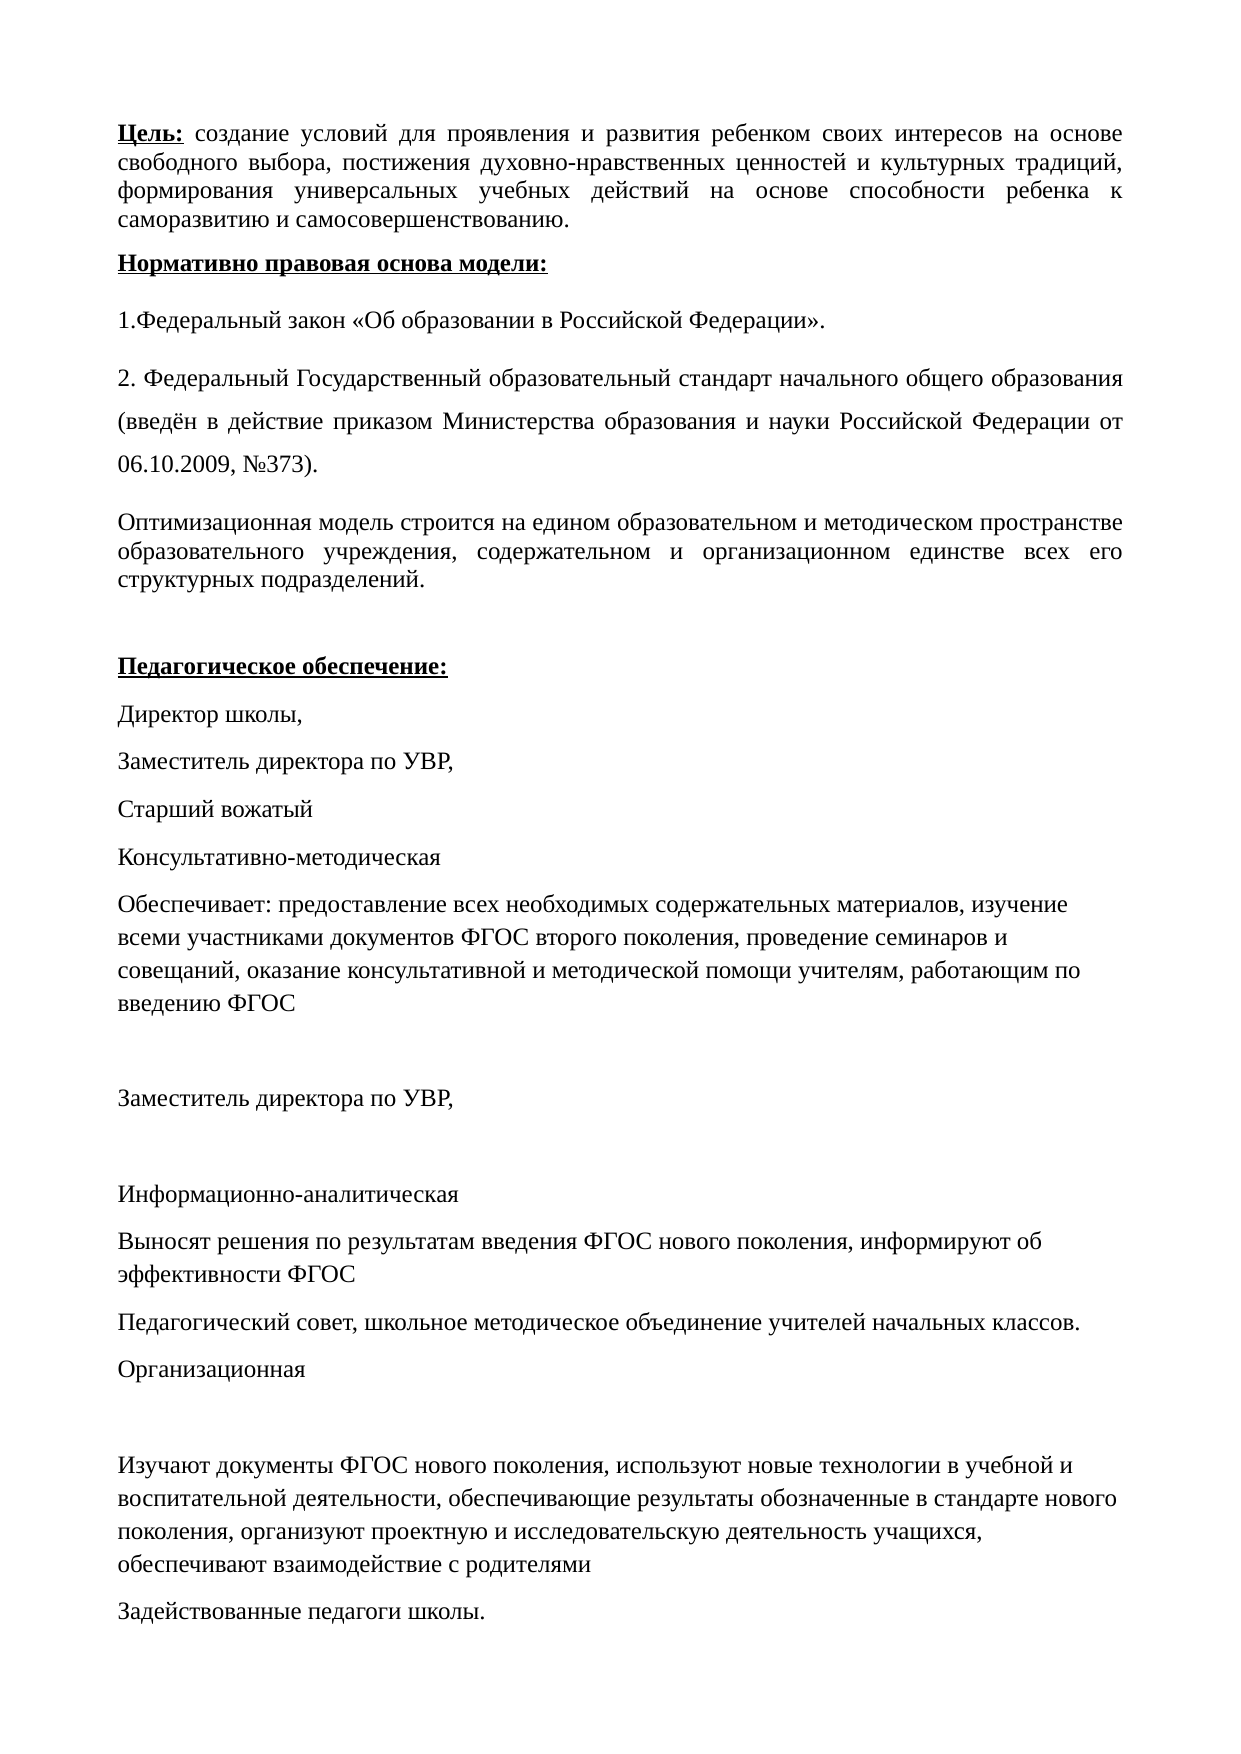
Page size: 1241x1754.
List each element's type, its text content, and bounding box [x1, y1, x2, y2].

text Оптимизационная модель строится на едином образовательном и методическом пространстве образовательного учреждения, содержательном и организационном единстве всех его структурных подразделений. [117, 507, 1123, 593]
text 1.Федеральный закон «Об образовании в Российской Федерации». [117, 305, 1123, 334]
text Консультативно-методическая [117, 842, 1123, 870]
text Заместитель директора по УВР, [117, 746, 1123, 775]
text Изучают документы ФГОС нового поколения, используют новые технологии в учебной и воспитательной деятельности, обеспечивающие результаты обозначенные в стандарте нового поколения, организуют проектную и исследовательскую деятельность учащихся, обеспечивают взаимодействие с родителями [117, 1450, 1123, 1578]
text Организационная [117, 1354, 1123, 1383]
text Заместитель директора по УВР, [117, 1083, 1123, 1112]
text Информационно-аналитическая [117, 1179, 1123, 1207]
text Педагогический совет, школьное методическое объединение учителей начальных классов. [117, 1307, 1123, 1336]
text Директор школы, [117, 699, 1123, 728]
text 2. Федеральный Государственный образовательный стандарт начального общего образования (введён в действие приказом Министерства образования и науки Российской Федерации от 06.10.2009, №373). [117, 363, 1123, 478]
text Старший вожатый [117, 794, 1123, 823]
text Нормативно правовая основа модели: [117, 248, 1123, 276]
text Обеспечивает: предоставление всех необходимых содержательных материалов, изучение всеми участниками документов ФГОС второго поколения, проведение семинаров и совещаний, оказание консультативной и методической помощи учителям, работающим по введению ФГОС [117, 889, 1123, 1017]
text Педагогическое обеспечение: [117, 651, 1123, 680]
text Задействованные педагоги школы. [117, 1596, 1123, 1625]
text Выносят решения по результатам введения ФГОС нового поколения, информируют об эффективности ФГОС [117, 1226, 1123, 1288]
text Цель: создание условий для проявления и развития ребенком своих интересов на основе свободного выбора, постижения духовно-нравственных ценностей и культурных традиций, формирования универсальных учебных действий на основе способности ребенка к саморазвитию и самосовершенствованию. [117, 118, 1123, 233]
